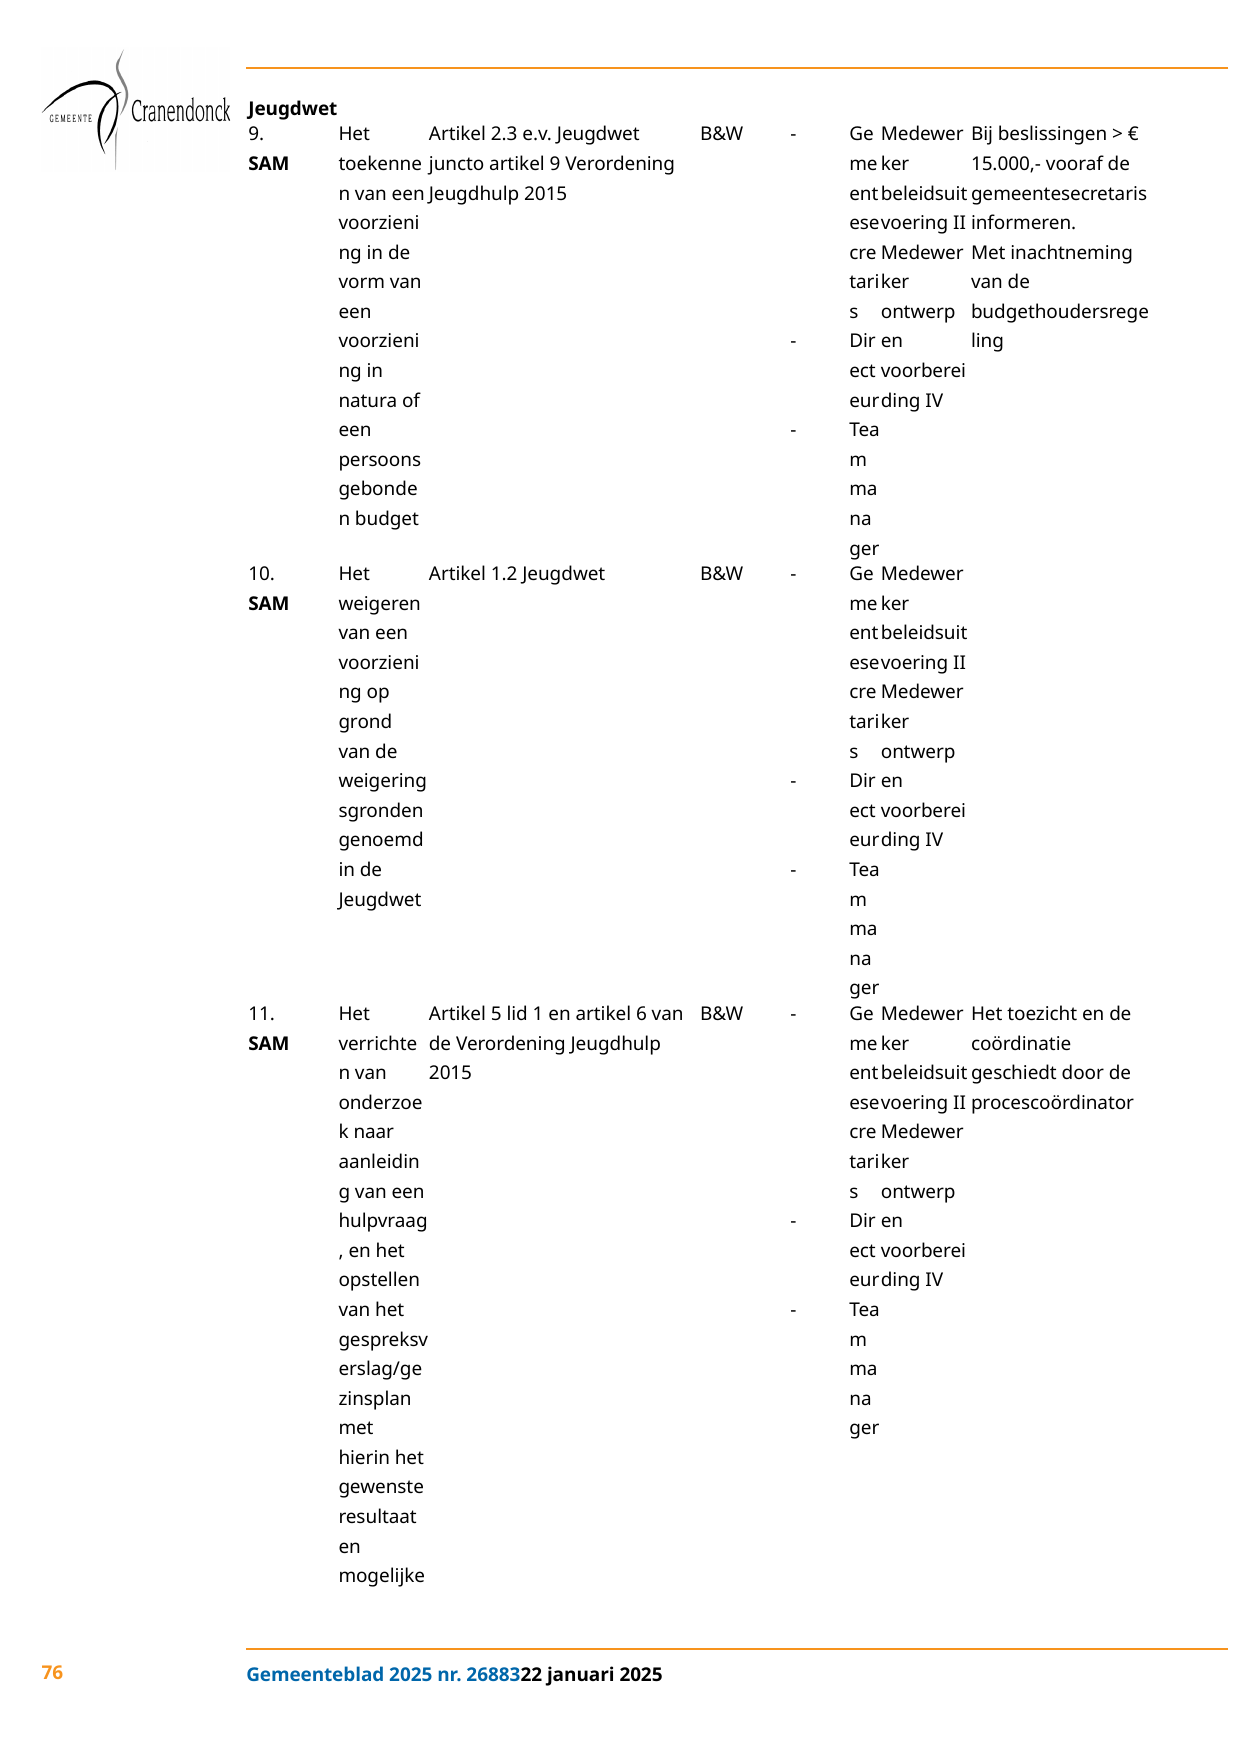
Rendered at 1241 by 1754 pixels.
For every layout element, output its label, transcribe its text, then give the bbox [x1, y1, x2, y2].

table_cell Artikel 5 lid 1 en artikel 6 van de Verordening Jeugdhulp 2015 [429, 1000, 700, 1588]
table_cell 9. SAM [248, 121, 338, 560]
table_cell B&W [700, 121, 790, 560]
table_cell Het toekennen van een voorziening in de vorm van een voorziening in natura of een persoonsgebonden budget [338, 121, 429, 560]
table_cell Artikel 1.2 Jeugdwet [429, 560, 700, 1000]
table_cell Gemeentesecretaris Directeur Teammanager [790, 121, 881, 560]
picture [41, 47, 231, 172]
table_cell 10. SAM [248, 560, 338, 1000]
table_cell [971, 560, 1152, 1000]
table_cell Medewerker beleidsuitvoering II Medewerker ontwerp en voorbereiding IV [881, 121, 971, 560]
table_cell [1061, 95, 1152, 121]
table_cell 11. SAM [248, 1000, 338, 1588]
table_cell Bij beslissingen > € 15.000,- vooraf de gemeentesecretaris informeren. Met inachtneming van de budgethoudersregeling [971, 121, 1152, 560]
table_cell Gemeentesecretaris Directeur Teammanager [790, 1000, 881, 1588]
table_cell Medewerker beleidsuitvoering II Medewerker ontwerp en voorbereiding IV [881, 1000, 971, 1588]
table_cell Gemeentesecretaris Directeur Teammanager [790, 560, 881, 1000]
table_cell B&W [700, 560, 790, 1000]
table_cell Artikel 2.3 e.v. Jeugdwet juncto artikel 9 Verordening Jeugdhulp 2015 [429, 121, 700, 560]
table_cell B&W [700, 1000, 790, 1588]
table_cell Het verrichten van onderzoek naar aanleiding van een hulpvraag, en het opstellen van het gespreksverslag/gezinsplan met hierin het gewenste resultaat en mogelijke [338, 1000, 429, 1588]
table_cell Het toezicht en de coördinatie geschiedt door de procescoördinator [971, 1000, 1152, 1588]
table_cell Jeugdwet [248, 95, 1061, 121]
table_cell Medewerker beleidsuitvoering II Medewerker ontwerp en voorbereiding IV [881, 560, 971, 1000]
table_cell Het weigeren van een voorziening op grond van de weigeringsgronden genoemd in de Jeugdwet [338, 560, 429, 1000]
